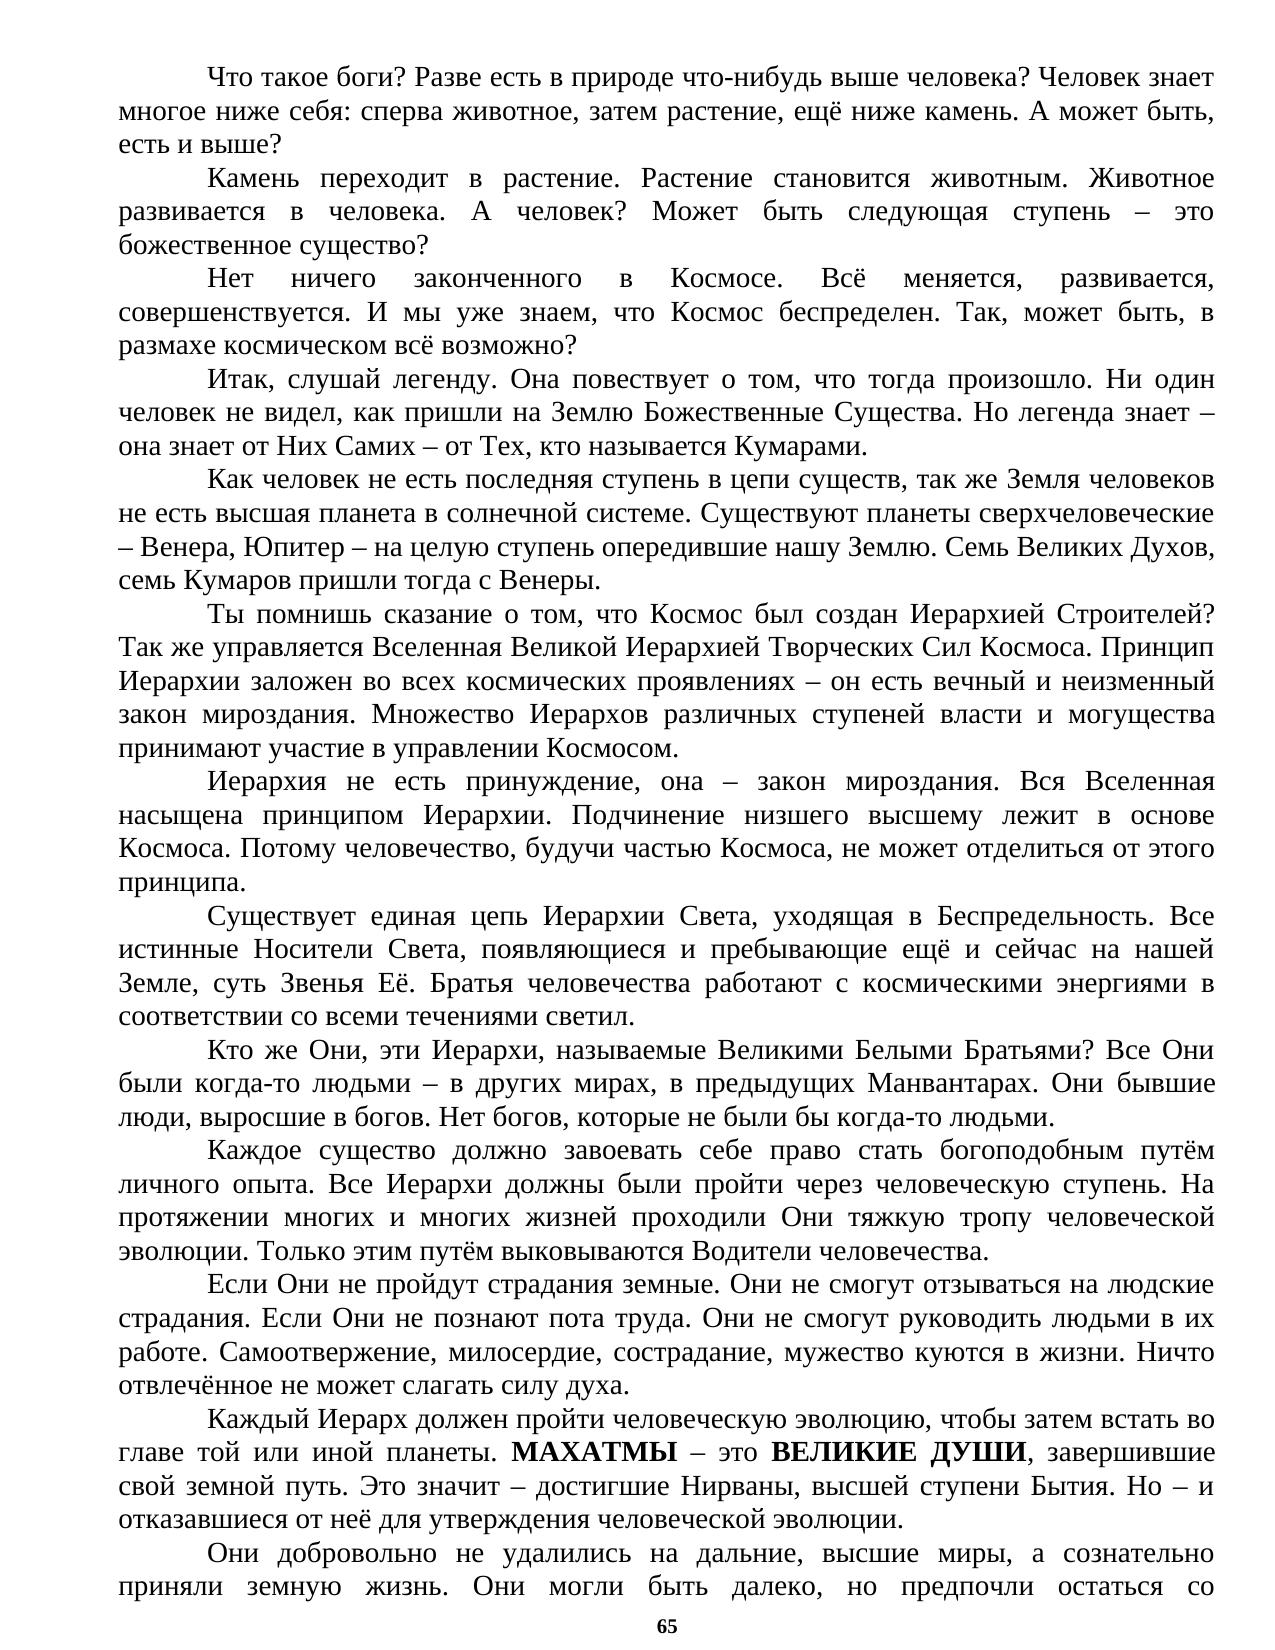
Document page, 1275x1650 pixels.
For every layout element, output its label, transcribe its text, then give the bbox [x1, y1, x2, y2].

text Итак, слушай легенду. Она повествует о том, что тогда произошло. Ни один человек не видел, как пришли на Землю Божественные Существа. Но легенда знает – она знает от Них Самих – от Тех, кто называется Кумарами. [118, 361, 1216, 462]
text Если Они не пройдут страдания земные. Они не смогут отзываться на людские страдания. Если Они не познают пота труда. Они не смогут руководить людьми в их работе. Самоотвержение, милосердие, сострадание, мужество куются в жизни. Ничто отвлечённое не может слагать силу духа. [118, 1267, 1216, 1401]
text Нет ничего законченного в Космосе. Всё меняется, развивается, совершенствуется. И мы уже знаем, что Космос беспределен. Так, может быть, в размахе космическом всё возможно? [118, 260, 1216, 361]
text Как человек не есть последняя ступень в цепи существ, так же Земля человеков не есть высшая планета в солнечной системе. Существуют планеты сверхчеловеческие – Венера, Юпитер – на целую ступень опередившие нашу Землю. Семь Великих Духов, семь Кумаров пришли тогда с Венеры. [118, 462, 1216, 596]
text Ты помнишь сказание о том, что Космос был создан Иерархией Строителей? Так же управляется Вселенная Великой Иерархией Творческих Сил Космоса. Принцип Иерархии заложен во всех космических проявлениях – он есть вечный и неизменный закон мироздания. Множество Иерархов различных ступеней власти и могущества принимают участие в управлении Космосом. [118, 596, 1216, 763]
text Что такое боги? Разве есть в природе что-нибудь выше человека? Человек знает многое ниже себя: сперва животное, затем растение, ещё ниже камень. А может быть, есть и выше? [118, 59, 1216, 160]
text Они добровольно не удалились на дальние, высшие миры, а сознательно приняли земную жизнь. Они могли быть далеко, но предпочли остаться со [118, 1535, 1216, 1602]
text Иерархия не есть принуждение, она – закон мироздания. Вся Вселенная насыщена принципом Иерархии. Подчинение низшего высшему лежит в основе Космоса. Потому человечество, будучи частью Космоса, не может отделиться от этого принципа. [118, 763, 1216, 898]
text Существует единая цепь Иерархии Света, уходящая в Беспредельность. Все истинные Носители Света, появляющиеся и пребывающие ещё и сейчас на нашей Земле, суть Звенья Её. Братья человечества работают с космическими энергиями в соответствии со всеми течениями светил. [118, 898, 1216, 1032]
text Кто же Они, эти Иерархи, называемые Великими Белыми Братьями? Все Они были когда-то людьми – в других мирах, в предыдущих Манвантарах. Они ­бывшие люди, выросшие в богов. Нет богов, которые не были бы когда-то людьми. [118, 1032, 1216, 1132]
text Камень переходит в растение. Растение становится животным. Животное развивается в человека. А человек? Может быть следующая ступень – это божественное существо? [118, 160, 1216, 260]
text Каждое существо должно завоевать себе право стать богоподобным путём личного опыта. Все Иерархи должны были пройти через человеческую ступень. На протяжении многих и многих жизней проходили Они тяжкую тропу человеческой эволюции. Только этим путём выковываются Водители человечества. [118, 1132, 1216, 1267]
text Каждый Иерарх должен пройти человеческую эволюцию, чтобы затем встать во главе той или иной планеты. МАХАТМЫ – это ВЕЛИКИЕ ДУШИ, завершившие свой земной путь. Это значит – достигшие Нирваны, высшей ступени Бытия. Но – и отказавшиеся от неё для утверждения человеческой эволюции. [118, 1401, 1216, 1535]
